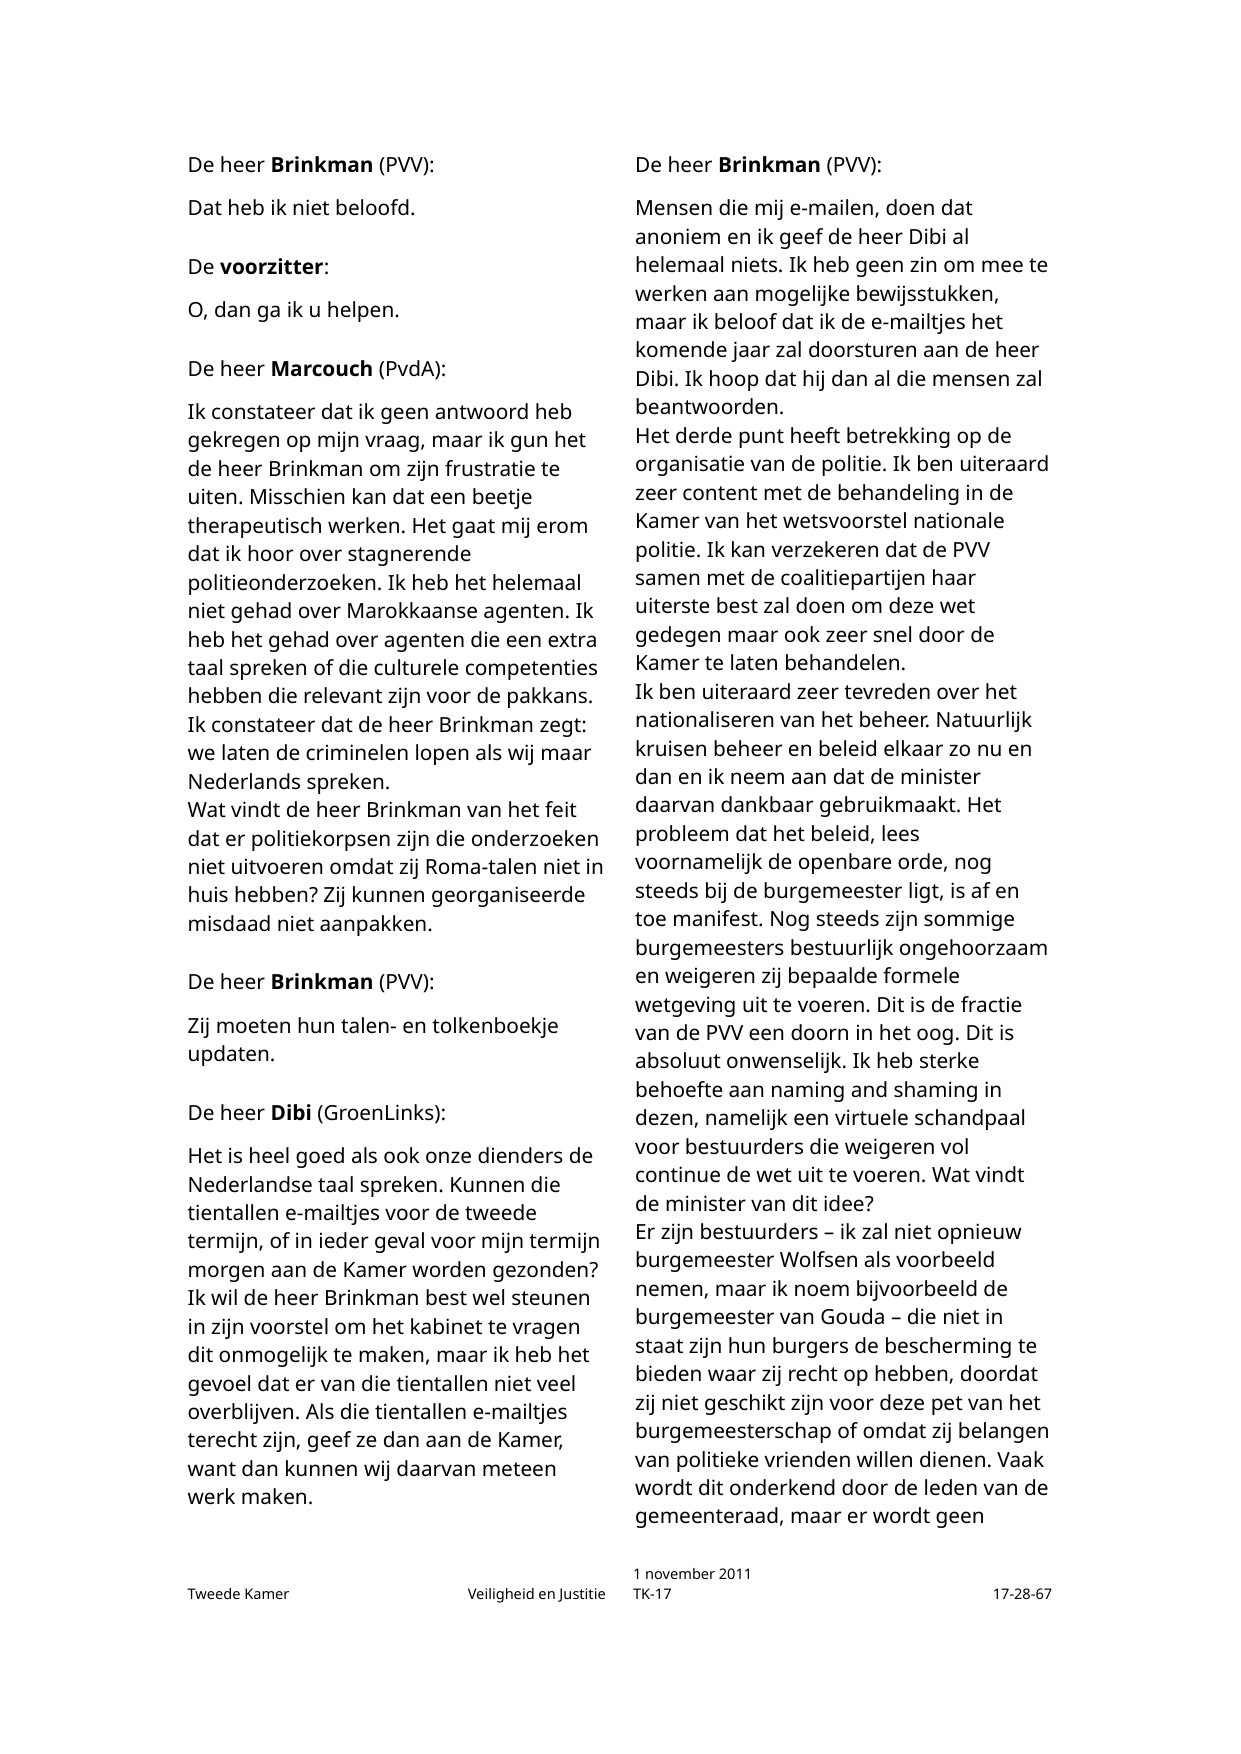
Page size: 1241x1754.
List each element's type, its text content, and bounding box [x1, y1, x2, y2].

text De voorzitter: [187, 252, 605, 280]
text Wat vindt de heer Brinkman van het feit dat er politiekorpsen zijn die onderzoeken niet uitvoeren omdat zij Roma-talen niet in huis hebben? Zij kunnen georganiseerde misdaad niet aanpakken. [187, 795, 605, 937]
text De heer Brinkman (PVV): [187, 150, 605, 178]
text Het derde punt heeft betrekking op de organisatie van de politie. Ik ben uiteraard zeer content met de behandeling in de Kamer van het wetsvoorstel nationale politie. Ik kan verzekeren dat de PVV samen met de coalitiepartijen haar uiterste best zal doen om deze wet gedegen maar ook zeer snel door de Kamer te laten behandelen. [635, 421, 1053, 677]
text Mensen die mij e-mailen, doen dat anoniem en ik geef de heer Dibi al helemaal niets. Ik heb geen zin om mee te werken aan mogelijke bewijsstukken, maar ik beloof dat ik de e-mailtjes het komende jaar zal doorsturen aan de heer Dibi. Ik hoop dat hij dan al die mensen zal beantwoorden. [635, 193, 1053, 421]
text Zij moeten hun talen- en tolkenboekje updaten. [187, 1011, 605, 1068]
text O, dan ga ik u helpen. [187, 295, 605, 324]
text Het is heel goed als ook onze dienders de Nederlandse taal spreken. Kunnen die tientallen e-mailtjes voor de tweede termijn, of in ieder geval voor mijn termijn morgen aan de Kamer worden gezonden? Ik wil de heer Brinkman best wel steunen in zijn voorstel om het kabinet te vragen dit onmogelijk te maken, maar ik heb het gevoel dat er van die tientallen niet veel overblijven. Als die tientallen e-mailtjes terecht zijn, geef ze dan aan de Kamer, want dan kunnen wij daarvan meteen werk maken. [187, 1141, 605, 1511]
text De heer Brinkman (PVV): [187, 967, 605, 996]
text De heer Brinkman (PVV): [635, 150, 1053, 178]
text Dat heb ik niet beloofd. [187, 193, 605, 222]
text Ik ben uiteraard zeer tevreden over het nationaliseren van het beheer. Natuurlijk kruisen beheer en beleid elkaar zo nu en dan en ik neem aan dat de minister daarvan dankbaar gebruikmaakt. Het probleem dat het beleid, lees voornamelijk de openbare orde, nog steeds bij de burgemeester ligt, is af en toe manifest. Nog steeds zijn sommige burgemeesters bestuurlijk ongehoorzaam en weigeren zij bepaalde formele wetgeving uit te voeren. Dit is de fractie van de PVV een doorn in het oog. Dit is absoluut onwenselijk. Ik heb sterke behoefte aan naming and shaming in dezen, namelijk een virtuele schandpaal voor bestuurders die weigeren vol continue de wet uit te voeren. Wat vindt de minister van dit idee? [635, 677, 1053, 1217]
text Ik constateer dat ik geen antwoord heb gekregen op mijn vraag, maar ik gun het de heer Brinkman om zijn frustratie te uiten. Misschien kan dat een beetje therapeutisch werken. Het gaat mij erom dat ik hoor over stagnerende politieonderzoeken. Ik heb het helemaal niet gehad over Marokkaanse agenten. Ik heb het gehad over agenten die een extra taal spreken of die culturele competenties hebben die relevant zijn voor de pakkans. Ik constateer dat de heer Brinkman zegt: we laten de criminelen lopen als wij maar Nederlands spreken. [187, 397, 605, 795]
text De heer Marcouch (PvdA): [187, 354, 605, 382]
text Er zijn bestuurders – ik zal niet opnieuw burgemeester Wolfsen als voorbeeld nemen, maar ik noem bijvoorbeeld de burgemeester van Gouda – die niet in staat zijn hun burgers de bescherming te bieden waar zij recht op hebben, doordat zij niet geschikt zijn voor deze pet van het burgemeesterschap of omdat zij belangen van politieke vrienden willen dienen. Vaak wordt dit onderkend door de leden van de gemeenteraad, maar er wordt geen [635, 1217, 1053, 1530]
text De heer Dibi (GroenLinks): [187, 1098, 605, 1126]
